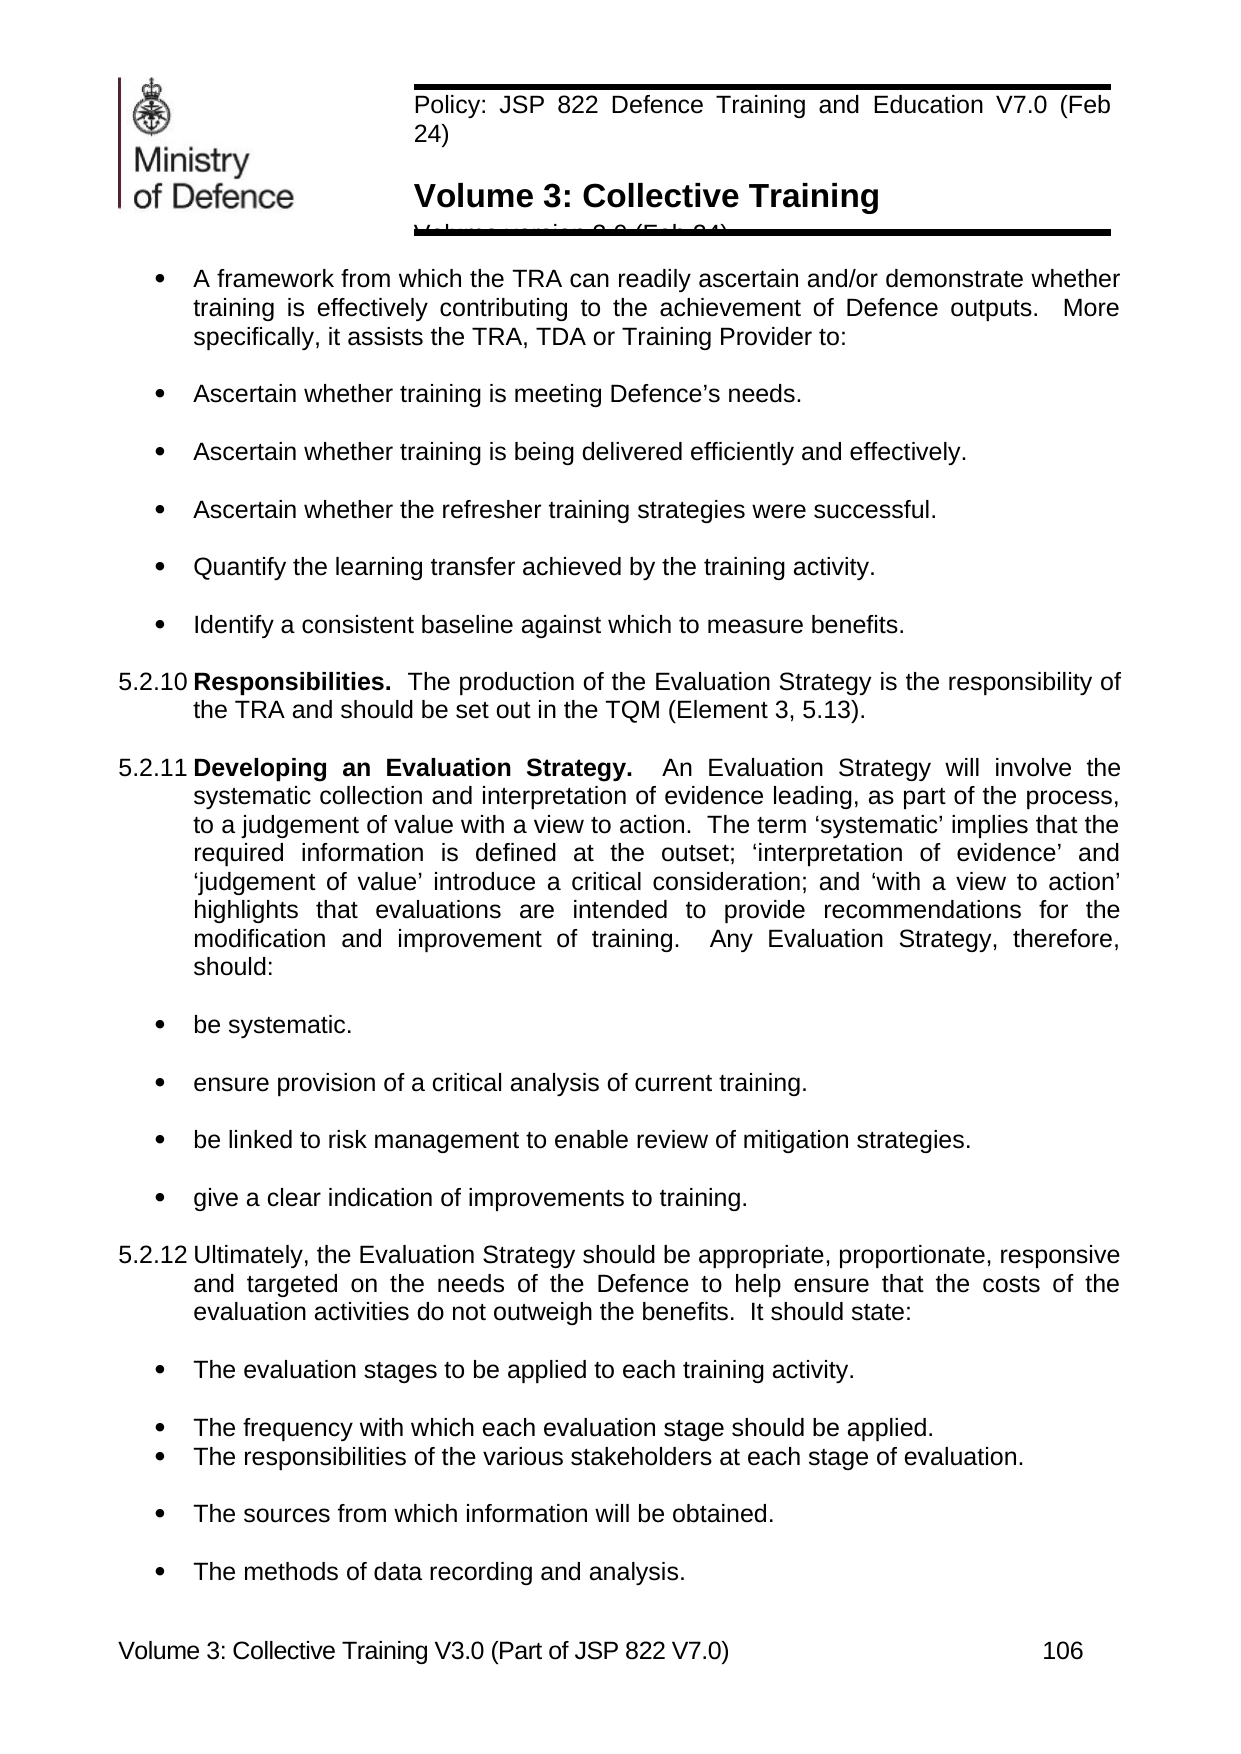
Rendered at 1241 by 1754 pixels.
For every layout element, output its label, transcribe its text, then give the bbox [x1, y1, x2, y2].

subtitle Ultimately, the Evaluation Strategy should be appropriate, proportionate, responsive and targeted on the needs of the Defence to help ensure that the costs of the evaluation activities do not outweigh the benefits. It should state: [118, 1241, 1122, 1326]
list be linked to risk management to enable review of mitigation strategies. [156, 1126, 1122, 1154]
list Ascertain whether training is meeting Defence’s needs. [156, 379, 1122, 408]
subtitle Developing an Evaluation Strategy. An Evaluation Strategy will involve the systematic collection and interpretation of evidence leading, as part of the process, to a judgement of value with a view to action. The term ‘systematic’ implies that the required information is defined at the outset; ‘interpretation of evidence’ and ‘judgement of value’ introduce a critical consideration; and ‘with a view to action’ highlights that evaluations are intended to provide recommendations for the modification and improvement of training. Any Evaluation Strategy, therefore, should: [118, 753, 1122, 982]
list Ascertain whether training is being delivered efficiently and effectively. [156, 437, 1122, 466]
list Quantify the learning transfer achieved by the training activity. [156, 552, 1122, 581]
list The methods of data recording and analysis. [156, 1557, 1122, 1586]
list The responsibilities of the various stakeholders at each stage of evaluation. [156, 1442, 1122, 1470]
list The evaluation stages to be applied to each training activity. [156, 1355, 1122, 1384]
list ensure provision of a critical analysis of current training. [156, 1068, 1122, 1097]
subtitle Responsibilities. The production of the Evaluation Strategy is the responsibility of the TRA and should be set out in the TQM (Element 3, 5.13). [118, 667, 1122, 724]
list A framework from which the TRA can readily ascertain and/or demonstrate whether training is effectively contributing to the achievement of Defence outputs. More specifically, it assists the TRA, TDA or Training Provider to: [156, 264, 1122, 351]
list Identify a consistent baseline against which to measure benefits. [156, 610, 1122, 639]
list be systematic. [156, 1010, 1122, 1039]
list Ascertain whether the refresher training strategies were successful. [156, 494, 1122, 523]
list The frequency with which each evaluation stage should be applied. [156, 1413, 1122, 1442]
list give a clear indication of improvements to training. [156, 1183, 1122, 1212]
list The sources from which information will be obtained. [156, 1499, 1122, 1528]
